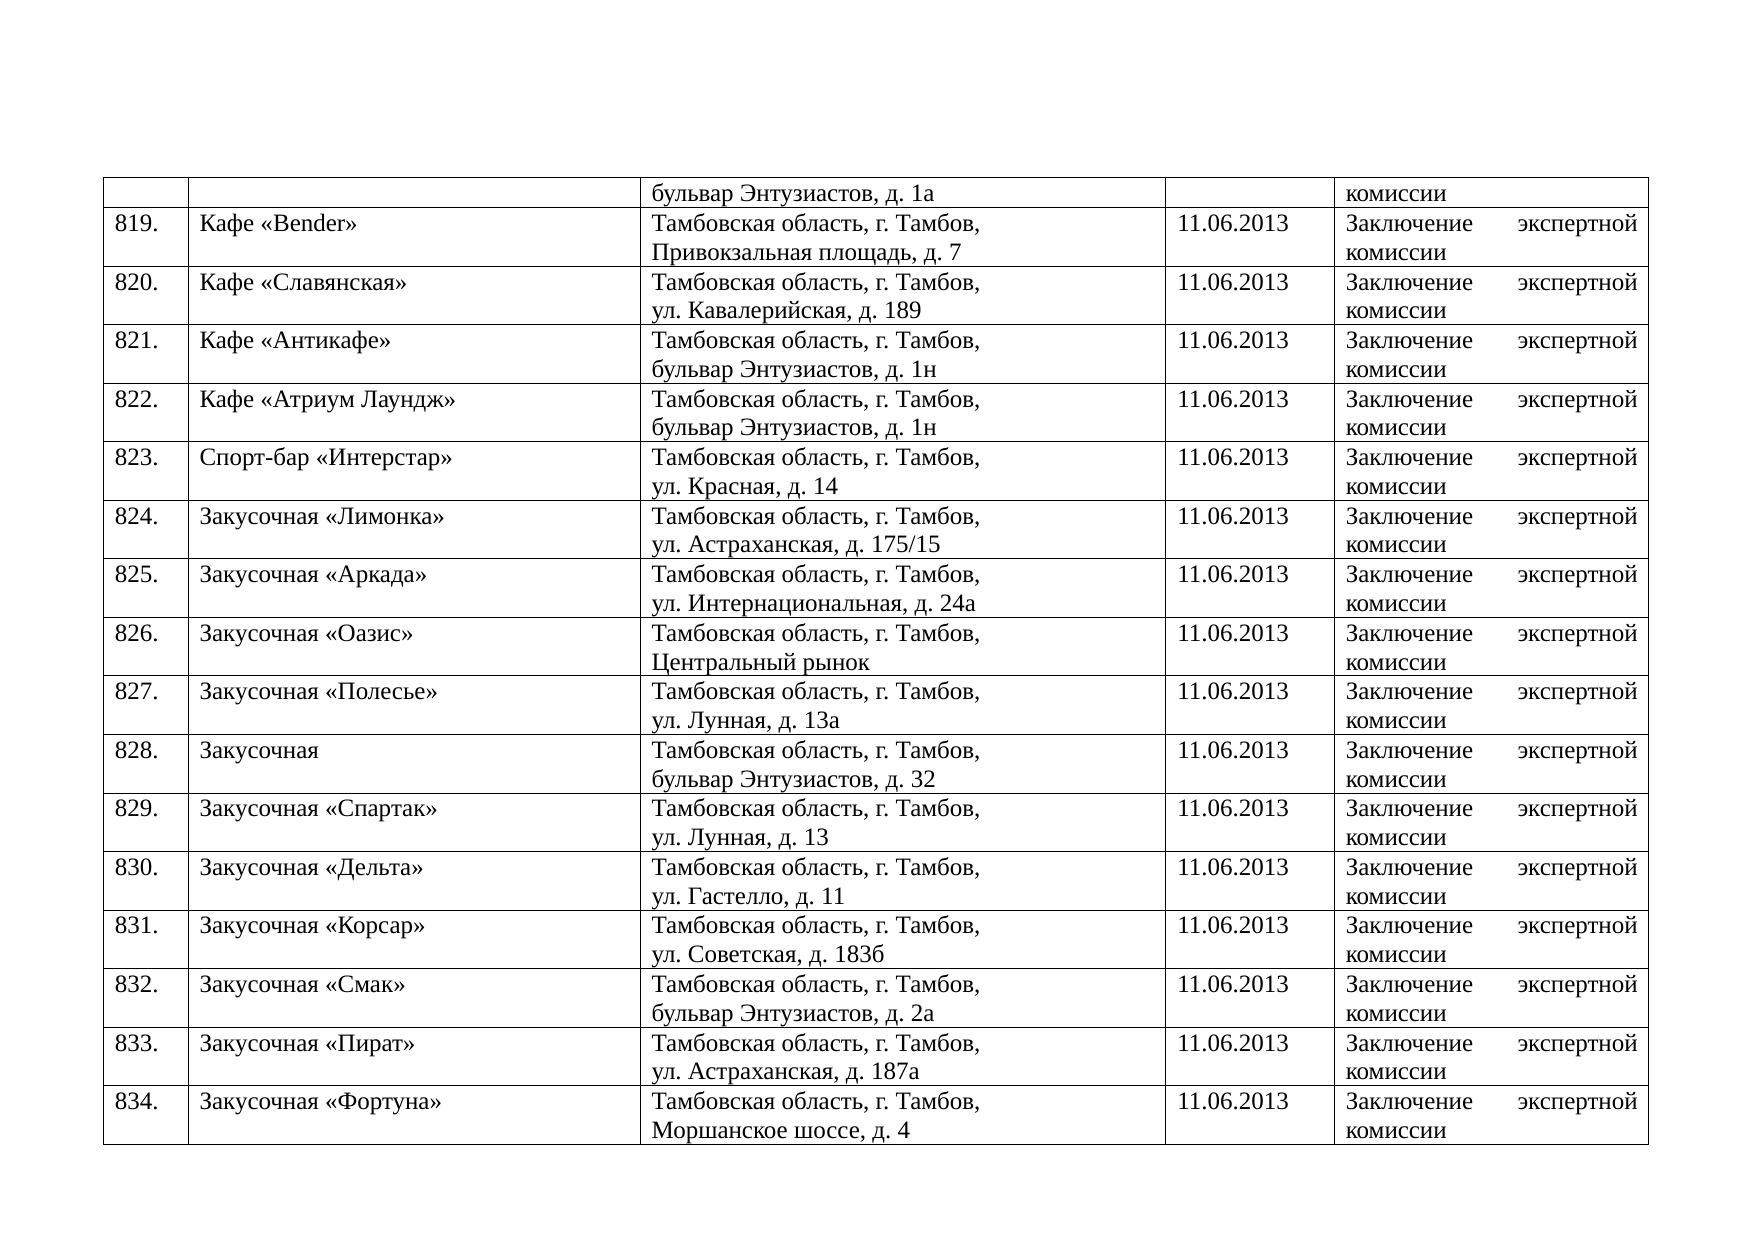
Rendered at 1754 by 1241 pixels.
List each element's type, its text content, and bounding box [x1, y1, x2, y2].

table_cell Тамбовская область, г. Тамбов, ул. Красная, д. 14 [641, 442, 1165, 500]
table_cell [104, 1028, 188, 1085]
table_cell 11.06.2013 [1166, 618, 1334, 675]
table_cell 11.06.2013 [1166, 794, 1334, 851]
table_cell Закусочная «Смак» [189, 969, 640, 1027]
table_cell [104, 911, 188, 968]
table_cell [104, 676, 188, 734]
table_cell Тамбовская область, г. Тамбов, ул. Гастелло, д. 11 [641, 852, 1165, 909]
table_cell Заключение экспертной комиссии [1335, 208, 1648, 266]
table_cell 11.06.2013 [1166, 559, 1334, 617]
table_cell [104, 852, 188, 909]
table_cell [104, 267, 188, 324]
table_cell Заключение экспертной комиссии [1335, 1086, 1648, 1144]
table_cell Тамбовская область, г. Тамбов, ул. Советская, д. 183б [641, 911, 1165, 968]
table_cell 11.06.2013 [1166, 735, 1334, 792]
table_cell Тамбовская область, г. Тамбов, Центральный рынок [641, 618, 1165, 675]
table_cell Заключение экспертной комиссии [1335, 559, 1648, 617]
table_cell 11.06.2013 [1166, 852, 1334, 909]
table_cell 11.06.2013 [1166, 676, 1334, 734]
table_cell Тамбовская область, г. Тамбов, ул. Астраханская, д. 175/15 [641, 501, 1165, 558]
table_cell [104, 325, 188, 383]
table_cell 11.06.2013 [1166, 911, 1334, 968]
table_cell [104, 178, 188, 207]
table_cell Тамбовская область, г. Тамбов, Моршанское шоссе, д. 4 [641, 1086, 1165, 1144]
table_cell Кафе «Bender» [189, 208, 640, 266]
table_cell [104, 735, 188, 792]
table_cell Тамбовская область, г. Тамбов, ул. Интернациональная, д. 24а [641, 559, 1165, 617]
table_cell Закусочная «Лимонка» [189, 501, 640, 558]
table_cell [104, 384, 188, 441]
table_cell [104, 1086, 188, 1144]
table_cell Тамбовская область, г. Тамбов, бульвар Энтузиастов, д. 32 [641, 735, 1165, 792]
table_cell Заключение экспертной комиссии [1335, 1028, 1648, 1085]
table_cell Заключение экспертной комиссии [1335, 442, 1648, 500]
table_cell Тамбовская область, г. Тамбов, ул. Лунная, д. 13 [641, 794, 1165, 851]
table_cell [189, 178, 640, 207]
table_cell Заключение экспертной комиссии [1335, 969, 1648, 1027]
table_cell Кафе «Атриум Лаундж» [189, 384, 640, 441]
table_cell Закусочная «Корсар» [189, 911, 640, 968]
table_cell Кафе «Славянская» [189, 267, 640, 324]
table_cell 11.06.2013 [1166, 267, 1334, 324]
table_cell Закусочная «Полесье» [189, 676, 640, 734]
table_cell Закусочная «Фортуна» [189, 1086, 640, 1144]
table_cell Тамбовская область, г. Тамбов, ул. Астраханская, д. 187а [641, 1028, 1165, 1085]
table_cell Тамбовская область, г. Тамбов, бульвар Энтузиастов, д. 1н [641, 384, 1165, 441]
table_cell [104, 442, 188, 500]
table_cell [1166, 178, 1334, 207]
table_cell [104, 794, 188, 851]
table_cell 11.06.2013 [1166, 969, 1334, 1027]
table_cell Закусочная «Пират» [189, 1028, 640, 1085]
table_cell [104, 559, 188, 617]
table_cell Тамбовская область, г. Тамбов, бульвар Энтузиастов, д. 2а [641, 969, 1165, 1027]
table_cell Заключение экспертной комиссии [1335, 618, 1648, 675]
table_cell Закусочная «Аркада» [189, 559, 640, 617]
table_cell Заключение экспертной комиссии [1335, 501, 1648, 558]
table_cell 11.06.2013 [1166, 208, 1334, 266]
table_cell Заключение экспертной комиссии [1335, 794, 1648, 851]
table_cell [104, 969, 188, 1027]
table_cell [104, 208, 188, 266]
table_cell Кафе «Антикафе» [189, 325, 640, 383]
table_cell 11.06.2013 [1166, 384, 1334, 441]
table_cell [104, 618, 188, 675]
table_cell Закусочная «Оазис» [189, 618, 640, 675]
table_cell 11.06.2013 [1166, 1086, 1334, 1144]
table_cell Закусочная «Спартак» [189, 794, 640, 851]
table_cell Тамбовская область, г. Тамбов, ул. Кавалерийская, д. 189 [641, 267, 1165, 324]
table_cell Заключение экспертной комиссии [1335, 267, 1648, 324]
table_cell Тамбовская область, г. Тамбов, ул. Лунная, д. 13а [641, 676, 1165, 734]
table_cell Заключение экспертной комиссии [1335, 911, 1648, 968]
table_cell Закусочная «Дельта» [189, 852, 640, 909]
table_cell [104, 501, 188, 558]
table_cell 11.06.2013 [1166, 501, 1334, 558]
table_cell Тамбовская область, г. Тамбов, бульвар Энтузиастов, д. 1н [641, 325, 1165, 383]
table_cell Заключение экспертной комиссии [1335, 735, 1648, 792]
table_cell комиссии [1335, 178, 1648, 207]
table_cell 11.06.2013 [1166, 442, 1334, 500]
table_cell Заключение экспертной комиссии [1335, 852, 1648, 909]
table_cell 11.06.2013 [1166, 1028, 1334, 1085]
table_cell Закусочная [189, 735, 640, 792]
table_cell Заключение экспертной комиссии [1335, 384, 1648, 441]
table_cell 11.06.2013 [1166, 325, 1334, 383]
table_cell Заключение экспертной комиссии [1335, 325, 1648, 383]
table_cell бульвар Энтузиастов, д. 1а [641, 178, 1165, 207]
table_cell Заключение экспертной комиссии [1335, 676, 1648, 734]
table_cell Тамбовская область, г. Тамбов, Привокзальная площадь, д. 7 [641, 208, 1165, 266]
table_cell Спорт-бар «Интерстар» [189, 442, 640, 500]
